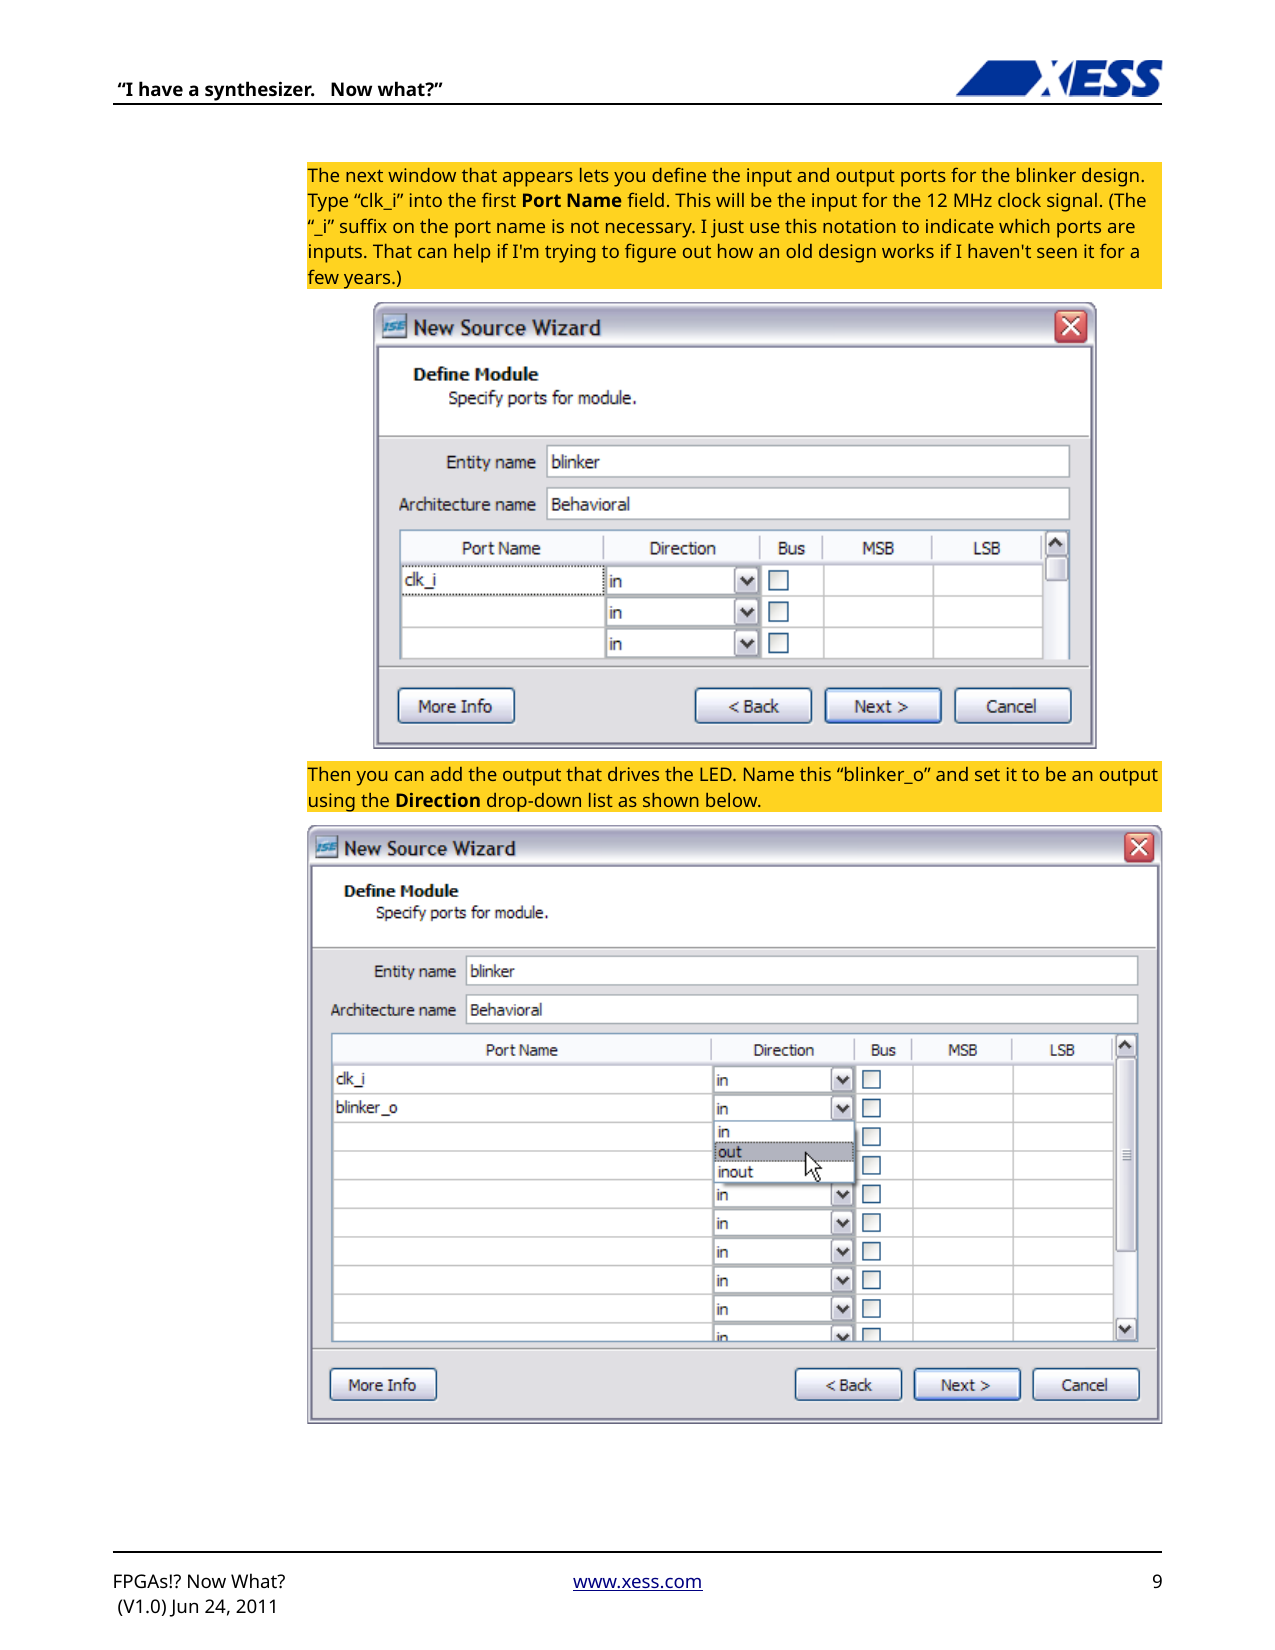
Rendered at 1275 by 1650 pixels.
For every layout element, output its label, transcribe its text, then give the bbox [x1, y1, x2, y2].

text Then you can add the output that drives the LED. Name this “blinker_o” and set it to be an output using the Direction drop-down list as shown below. [307, 761, 1162, 812]
picture [307, 825, 1163, 1424]
picture [373, 302, 1097, 749]
text The next window that appears lets you define the input and output ports for the blinker design. Type “clk_i” into the first Port Name field. This will be the input for the 12 MHz clock signal. (The “_i” suffix on the port name is not necessary. I just use this notation to indicate which ports are inputs. That can help if I'm trying to figure out how an old design works if I haven't seen it for a few years.) [307, 162, 1162, 289]
picture [955, 60, 1163, 97]
